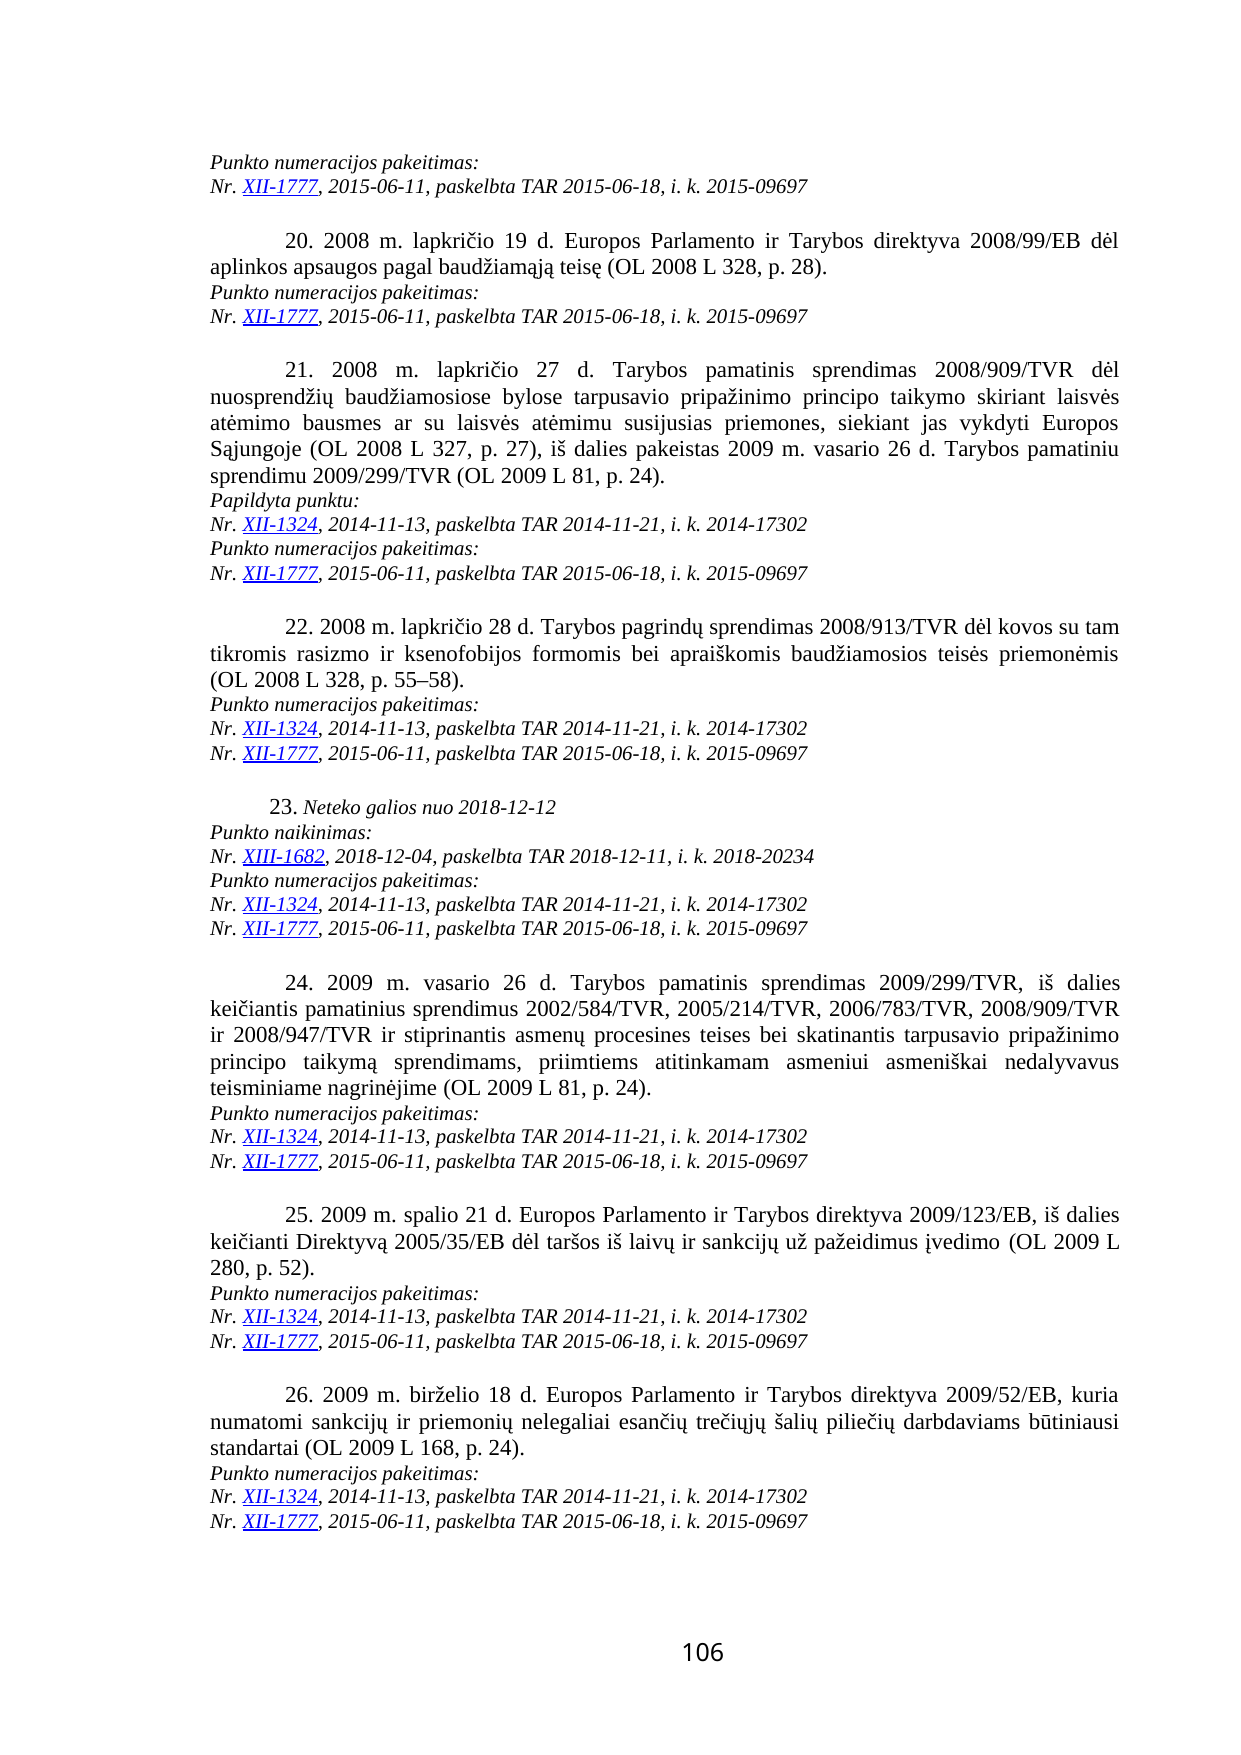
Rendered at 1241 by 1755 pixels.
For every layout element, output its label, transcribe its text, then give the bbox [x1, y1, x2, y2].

text Nr. XII-1777, 2015-06-11, paskelbta TAR 2015-06-18, i. k. 2015-09697 [210, 1328, 1120, 1353]
text Nr. XII-1777, 2015-06-11, paskelbta TAR 2015-06-18, i. k. 2015-09697 [210, 1508, 1120, 1533]
text Nr. XII-1324, 2014-11-13, paskelbta TAR 2014-11-21, i. k. 2014-17302 [210, 1124, 1120, 1148]
text Nr. XIII-1682, 2018-12-04, paskelbta TAR 2018-12-11, i. k. 2018-20234 [210, 844, 1120, 868]
text 25. 2009 m. spalio 21 d. Europos Parlamento ir Tarybos direktyva 2009/123/EB, iš dalies keičianti Direktyvą 2005/35/EB dėl taršos iš laivų ir sankcijų už pažeidimus įvedimo (OL 2009 L 280, p. 52). [210, 1201, 1120, 1280]
text 26. 2009 m. birželio 18 d. Europos Parlamento ir Tarybos direktyva 2009/52/EB, kuria numatomi sankcijų ir priemonių nelegaliai esančių trečiųjų šalių piliečių darbdaviams būtiniausi standartai (OL 2009 L 168, p. 24). [210, 1381, 1120, 1460]
text 24. 2009 m. vasario 26 d. Tarybos pamatinis sprendimas 2009/299/TVR, iš dalies keičiantis pamatinius sprendimus 2002/584/TVR, 2005/214/TVR, 2006/783/TVR, 2008/909/TVR ir 2008/947/TVR ir stiprinantis asmenų procesines teises bei skatinantis tarpusavio pripažinimo principo taikymą sprendimams, priimtiems atitinkamam asmeniui asmeniškai nedalyvavus teisminiame nagrinėjime (OL 2009 L 81, p. 24). [210, 969, 1120, 1100]
text Punkto numeracijos pakeitimas: [210, 1280, 1120, 1304]
text Punkto numeracijos pakeitimas: [210, 150, 1120, 174]
text Nr. XII-1777, 2015-06-11, paskelbta TAR 2015-06-18, i. k. 2015-09697 [210, 174, 1120, 198]
text Punkto numeracijos pakeitimas: [210, 692, 1120, 716]
text Nr. XII-1324, 2014-11-13, paskelbta TAR 2014-11-21, i. k. 2014-17302 [210, 1484, 1120, 1508]
text Nr. XII-1324, 2014-11-13, paskelbta TAR 2014-11-21, i. k. 2014-17302 [210, 892, 1120, 916]
text Nr. XII-1324, 2014-11-13, paskelbta TAR 2014-11-21, i. k. 2014-17302 [210, 716, 1120, 740]
text Punkto numeracijos pakeitimas: [210, 868, 1120, 892]
text Nr. XII-1324, 2014-11-13, paskelbta TAR 2014-11-21, i. k. 2014-17302 [210, 1304, 1120, 1328]
text Punkto numeracijos pakeitimas: [210, 536, 1120, 560]
text Nr. XII-1777, 2015-06-11, paskelbta TAR 2015-06-18, i. k. 2015-09697 [210, 304, 1120, 328]
text Punkto numeracijos pakeitimas: [210, 279, 1120, 304]
text 20. 2008 m. lapkričio 19 d. Europos Parlamento ir Tarybos direktyva 2008/99/EB dėl aplinkos apsaugos pagal baudžiamąją teisę (OL 2008 L 328, p. 28). [210, 227, 1120, 279]
text Punkto naikinimas: [210, 819, 1120, 844]
text Nr. XII-1777, 2015-06-11, paskelbta TAR 2015-06-18, i. k. 2015-09697 [210, 560, 1120, 584]
text 21. 2008 m. lapkričio 27 d. Tarybos pamatinis sprendimas 2008/909/TVR dėl nuosprendžių baudžiamosiose bylose tarpusavio pripažinimo principo taikymo skiriant laisvės atėmimo bausmes ar su laisvės atėmimu susijusias priemones, siekiant jas vykdyti Europos Sąjungoje (OL 2008 L 327, p. 27), iš dalies pakeistas 2009 m. vasario 26 d. Tarybos pamatiniu sprendimu 2009/299/TVR (OL 2009 L 81, p. 24). [210, 356, 1120, 488]
text 23. Neteko galios nuo 2018-12-12 [210, 793, 1120, 819]
text Nr. XII-1777, 2015-06-11, paskelbta TAR 2015-06-18, i. k. 2015-09697 [210, 1148, 1120, 1173]
text Punkto numeracijos pakeitimas: [210, 1460, 1120, 1484]
text Nr. XII-1777, 2015-06-11, paskelbta TAR 2015-06-18, i. k. 2015-09697 [210, 916, 1120, 940]
text Nr. XII-1324, 2014-11-13, paskelbta TAR 2014-11-21, i. k. 2014-17302 [210, 512, 1120, 536]
text Nr. XII-1777, 2015-06-11, paskelbta TAR 2015-06-18, i. k. 2015-09697 [210, 740, 1120, 764]
text 22. 2008 m. lapkričio 28 d. Tarybos pagrindų sprendimas 2008/913/TVR dėl kovos su tam tikromis rasizmo ir ksenofobijos formomis bei apraiškomis baudžiamosios teisės priemonėmis (OL 2008 L 328, p. 55–58). [210, 613, 1120, 692]
text Punkto numeracijos pakeitimas: [210, 1100, 1120, 1124]
text Papildyta punktu: [210, 488, 1120, 512]
